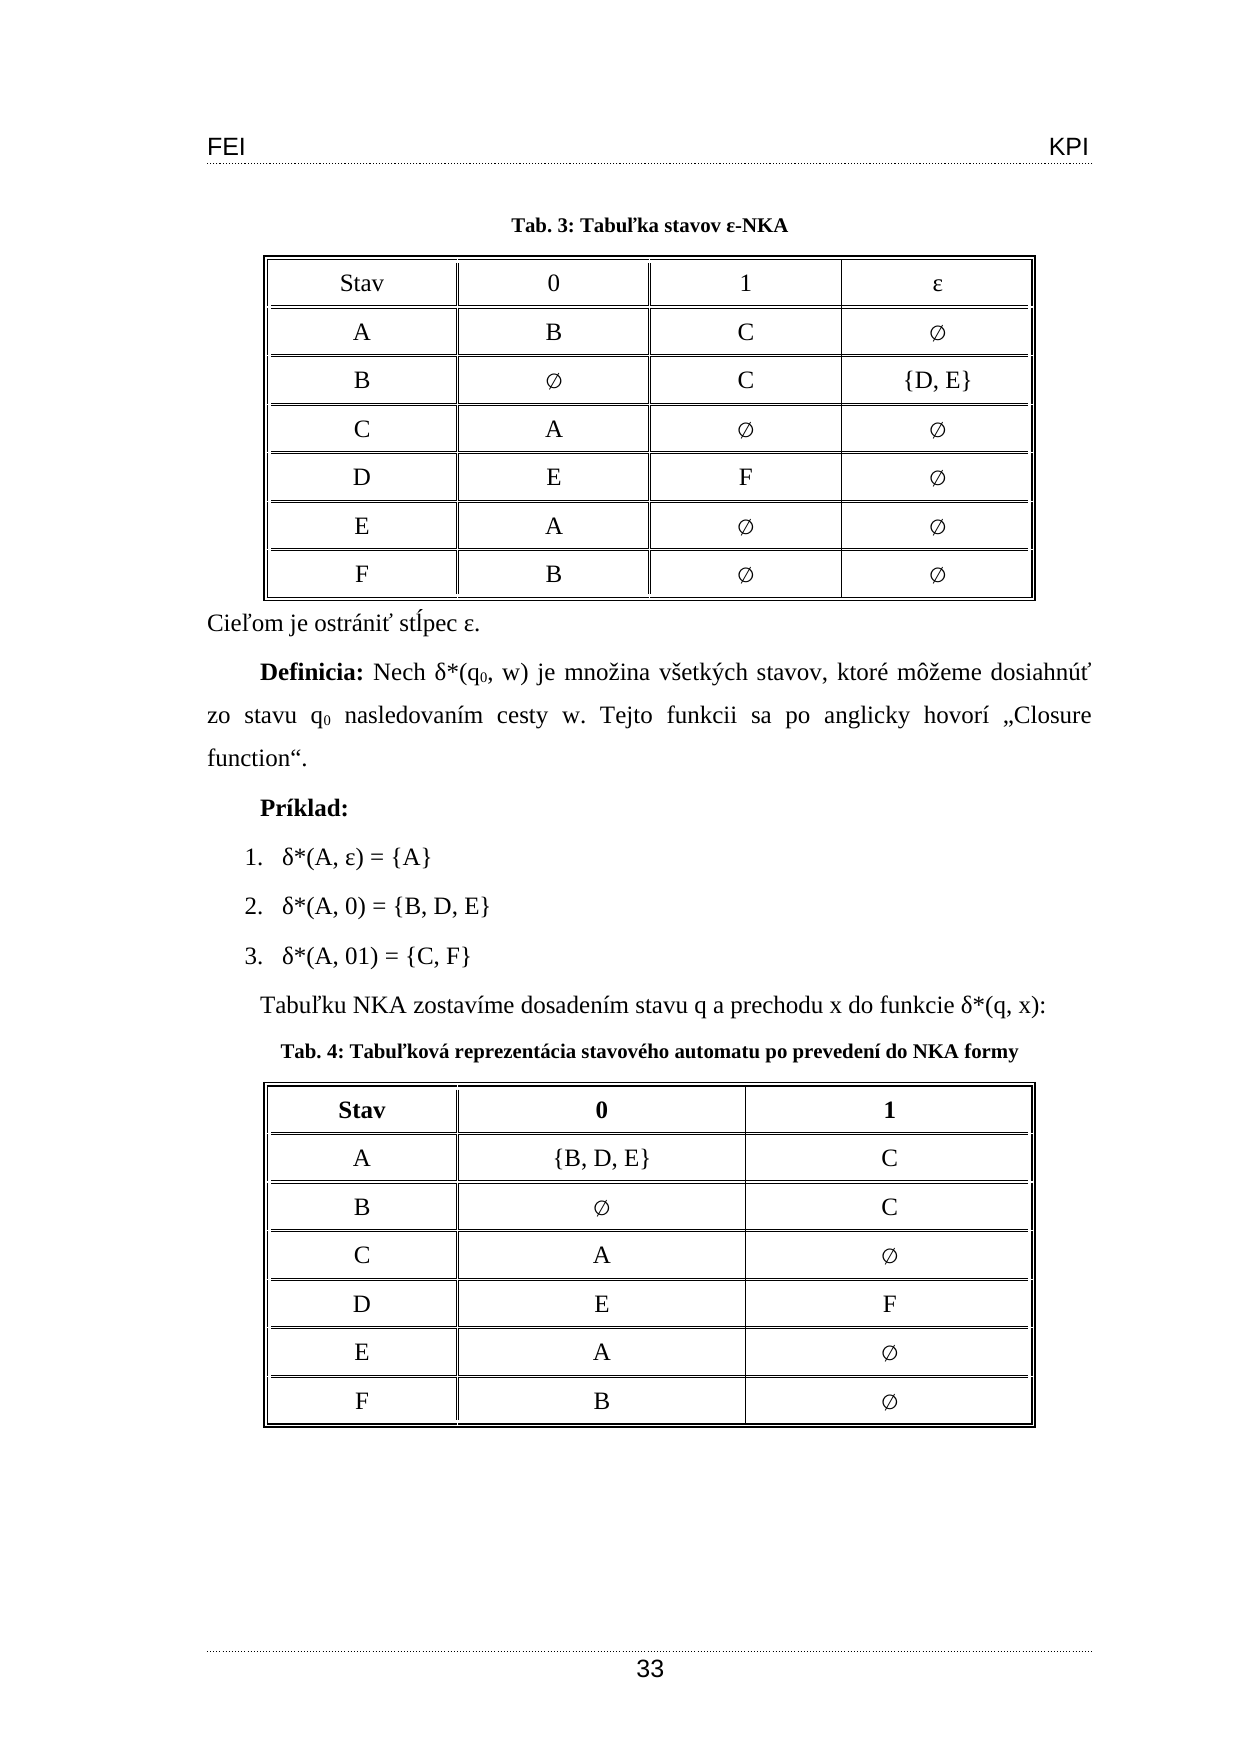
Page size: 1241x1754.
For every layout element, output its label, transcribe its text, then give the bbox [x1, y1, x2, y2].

table_cell A [268, 1132, 456, 1180]
table_cell ∅ [842, 548, 1033, 597]
table_cell B [458, 548, 650, 597]
table_cell ∅ [459, 1184, 745, 1229]
table_cell C [651, 357, 841, 402]
table_cell ∅ [842, 500, 1032, 548]
table_cell B [459, 309, 648, 354]
table_cell B [266, 354, 458, 402]
table_cell C [746, 1132, 1032, 1180]
list δ*(A, 0) = {B, D, E} [244, 891, 1092, 920]
table_cell E [268, 500, 456, 548]
table_cell ∅ [842, 451, 1033, 499]
table_cell ∅ [746, 1375, 1032, 1423]
table_cell B [458, 1378, 745, 1423]
table_cell D [268, 1278, 456, 1326]
text Tab. 4: Tabuľková reprezentácia stavového automatu po prevedení do NKA formy [207, 1039, 1092, 1063]
table_header 0 [458, 257, 650, 305]
table_cell C [268, 403, 456, 451]
table_cell ∅ [650, 551, 841, 597]
table_header Stav [266, 1083, 458, 1132]
text Tabuľku NKA zostavíme dosadením stavu q a prechodu x do funkcie δ*(q, x): [207, 990, 1092, 1019]
text Príklad: [207, 793, 1092, 821]
table_header 0 [458, 1087, 745, 1132]
table_cell A [459, 1329, 745, 1374]
text Cieľom je ostrániť stĺpec ε. [207, 608, 1092, 636]
table_cell ∅ [842, 305, 1033, 354]
table_cell C [651, 309, 841, 354]
table_header 1 [650, 260, 841, 305]
table_cell A [459, 406, 648, 451]
table_cell F [268, 1375, 458, 1423]
table_cell {D, E} [842, 354, 1033, 402]
table_header 1 [746, 1087, 1031, 1132]
table_cell D [266, 451, 458, 499]
table_cell F [746, 1278, 1032, 1326]
table_cell C [266, 1229, 458, 1277]
table_header ε [842, 260, 1031, 305]
table_cell ∅ [459, 357, 648, 402]
list δ*(A, 01) = {C, F} [244, 941, 1092, 969]
table_cell C [746, 1180, 1033, 1229]
table_cell ∅ [651, 503, 841, 548]
table_cell E [459, 454, 648, 499]
text Tab. 3: Tabuľka stavov ε-NKA [207, 213, 1092, 237]
list δ*(A, ε) = {A} [244, 842, 1092, 871]
table_cell F [266, 548, 458, 597]
table_cell ∅ [746, 1229, 1033, 1277]
table_cell A [459, 1232, 745, 1277]
table_cell ∅ [651, 406, 841, 451]
table_cell E [266, 1326, 458, 1374]
table_cell A [459, 503, 648, 548]
table_cell A [266, 305, 458, 354]
table_cell {B, D, E} [459, 1135, 745, 1180]
table_header Stav [266, 257, 458, 305]
table_cell ∅ [746, 1326, 1033, 1374]
table_cell ∅ [842, 403, 1032, 451]
table_cell E [459, 1281, 745, 1326]
text Definicia: Nech δ*(q0, w) je množina všetkých stavov, ktoré môžeme dosiahnúť zo stavu q0 nasledovaním cesty w. Tejto funkcii sa po anglicky hovorí „Closure function“. [207, 657, 1092, 772]
table_cell B [266, 1180, 458, 1229]
table_cell F [651, 454, 841, 499]
